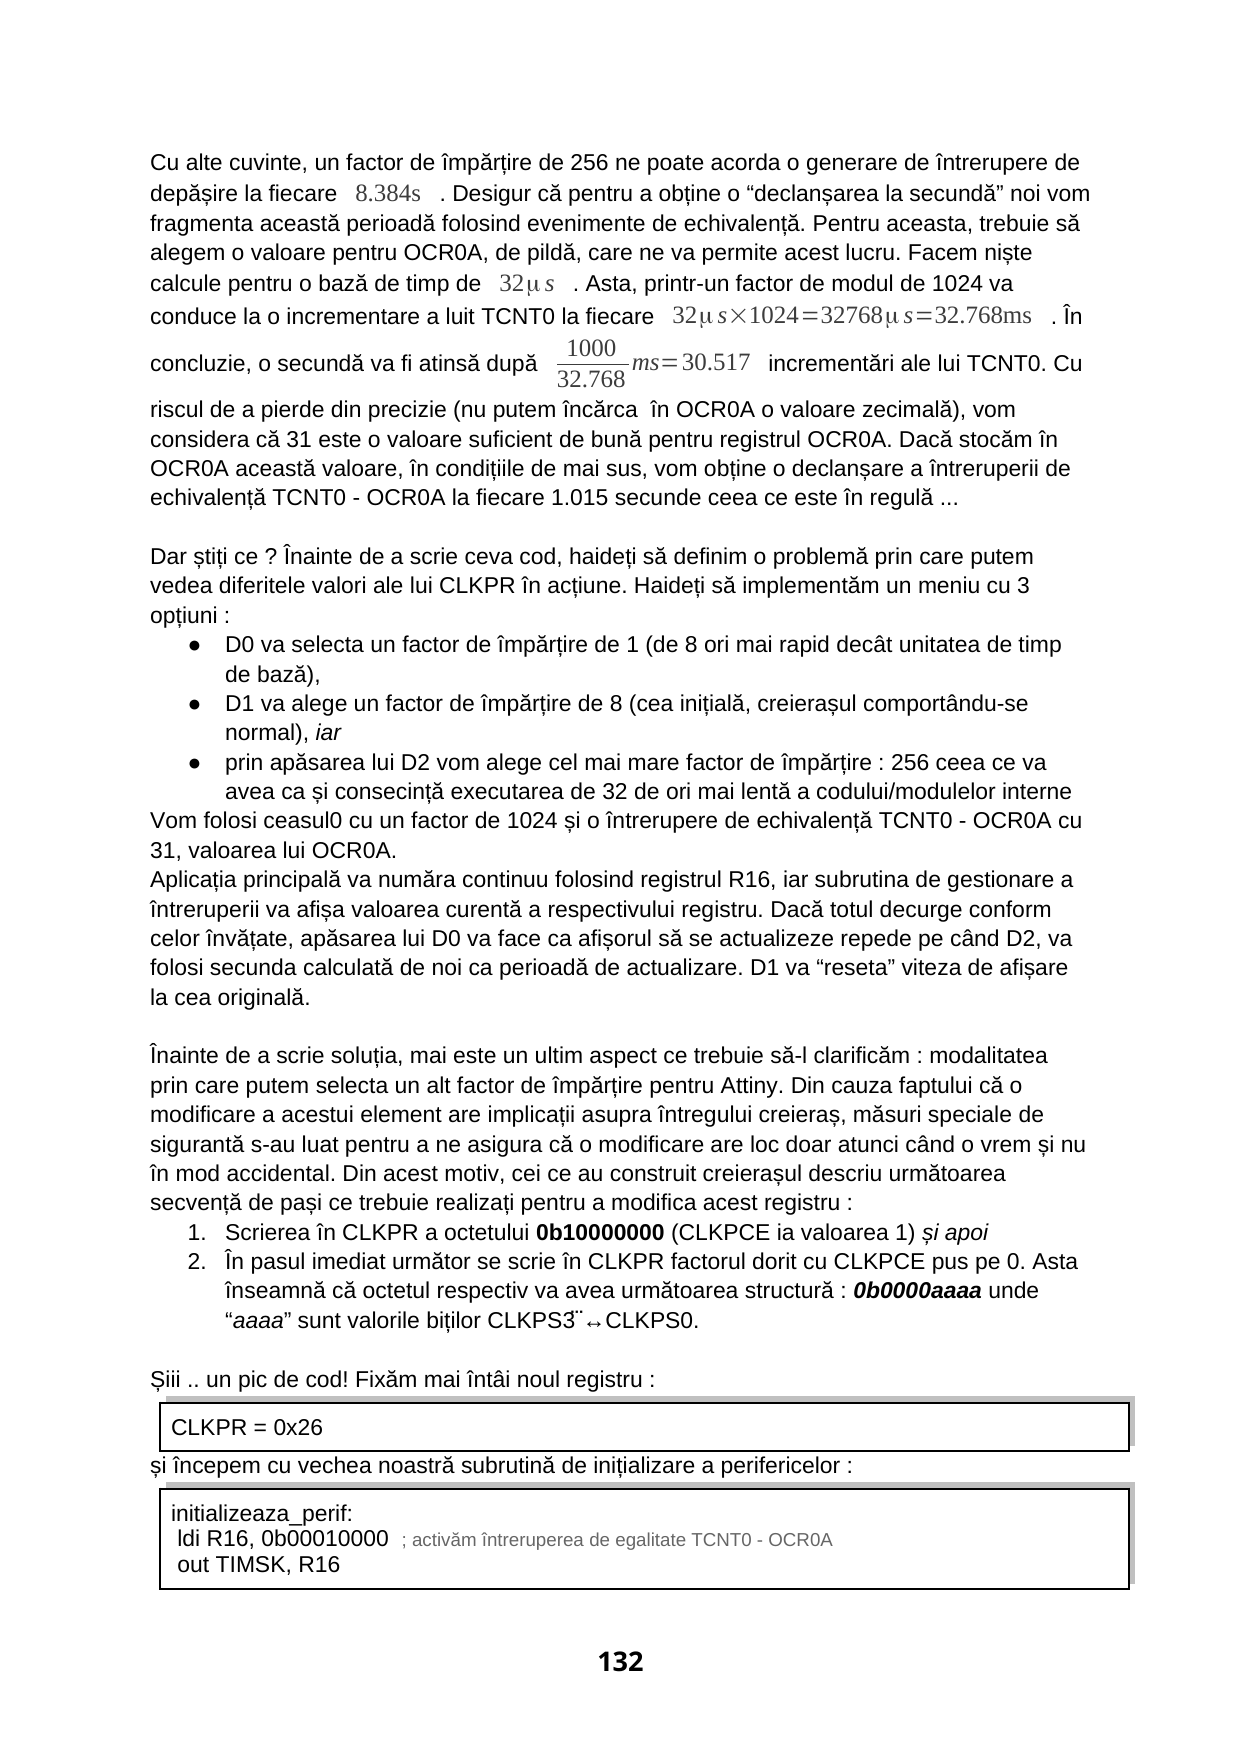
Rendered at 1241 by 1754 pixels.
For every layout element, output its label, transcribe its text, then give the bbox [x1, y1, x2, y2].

text Vom folosi ceasul0 cu un factor de 1024 și o întrerupere de echivalență TCNT0 - OCR0A cu 31, valoarea lui OCR0A. [150, 808, 1091, 863]
text Șiii .. un pic de cod! Fixăm mai întâi noul registru : [150, 1366, 1091, 1392]
text Aplicația principală va număra continuu folosind registrul R16, iar subrutina de gestionare a întreruperii va afișa valoarea curentă a respectivului registru. Dacă totul decurge conform celor învățate, apăsarea lui D0 va face ca afișorul să se actualizeze repede pe când D2, va folosi secunda calculată de noi ca perioadă de actualizare. D1 va “reseta” viteza de afișare la cea originală. [150, 867, 1091, 1010]
table_header CLKPR = 0x26 [161, 1404, 1128, 1450]
text Înainte de a scrie soluția, mai este un ultim aspect ce trebuie să-l clarificăm : modalitatea prin care putem selecta un alt factor de împărțire pentru Attiny. Din cauza faptului că o modificare a acestui element are implicații asupra întregului creieraș, măsuri speciale de sigurantă s-au luat pentru a ne asigura că o modificare are loc doar atunci când o vrem și nu în mod accidental. Din acest motiv, cei ce au construit creierașul descriu următoarea secvență de pași ce trebuie realizați pentru a modifica acest registru : [150, 1043, 1091, 1216]
list În pasul imediat următor se scrie în CLKPR factorul dorit cu CLKPCE pus pe 0. Asta înseamnă că octetul respectiv va avea următoarea structură : 0b0000aaaa unde “aaaa” sunt valorile biților CLKPS3 ⃛↔CLKPS0. [187, 1249, 1091, 1333]
list prin apăsarea lui D2 vom alege cel mai mare factor de împărțire : 256 ceea ce va avea ca și consecință executarea de 32 de ori mai lentă a codului/modulelor interne [187, 749, 1091, 804]
list D1 va alege un factor de împărțire de 8 (cea inițială, creierașul comportându-se normal), iar [187, 691, 1091, 746]
text Dar știți ce ? Înainte de a scrie ceva cod, haideți să definim o problemă prin care putem vedea diferitele valori ale lui CLKPR în acțiune. Haideți să implementăm un meniu cu 3 opțiuni : [150, 544, 1091, 628]
text și începem cu vechea noastră subrutină de inițializare a perifericelor : [150, 1452, 1091, 1478]
list D0 va selecta un factor de împărțire de 1 (de 8 ori mai rapid decât unitatea de timp de bază), [187, 632, 1091, 687]
table_header initializeaza_perif: ldi R16, 0b00010000 ; activăm întreruperea de egalitate TCNT0 - OCR0A out TIMSK, R16 [161, 1490, 1128, 1587]
list Scrierea în CLKPR a octetului 0b10000000 (CLKPCE ia valoarea 1) și apoi [187, 1219, 1091, 1245]
text Cu alte cuvinte, un factor de împărțire de 256 ne poate acorda o generare de întrerupere de depășire la fiecare. Desigur că pentru a obține o “declanșarea la secundă” noi vom fragmenta această perioadă folosind evenimente de echivalență. Pentru aceasta, trebuie să alegem o valoare pentru OCR0A, de pildă, care ne va permite acest lucru. Facem niște calcule pentru o bază de timp de. Asta, printr-un factor de modul de 1024 va conduce la o incrementare a luit TCNT0 la fiecare. În concluzie, o secundă va fi atinsă dupăincrementări ale lui TCNT0. Cu riscul de a pierde din precizie (nu putem încărca în OCR0A o valoare zecimală), vom considera că 31 este o valoare suficient de bună pentru registrul OCR0A. Dacă stocăm în OCR0A această valoare, în condițiile de mai sus, vom obține o declanșare a întreruperii de echivalență TCNT0 - OCR0A la fiecare 1.015 secunde ceea ce este în regulă ... [150, 150, 1091, 511]
